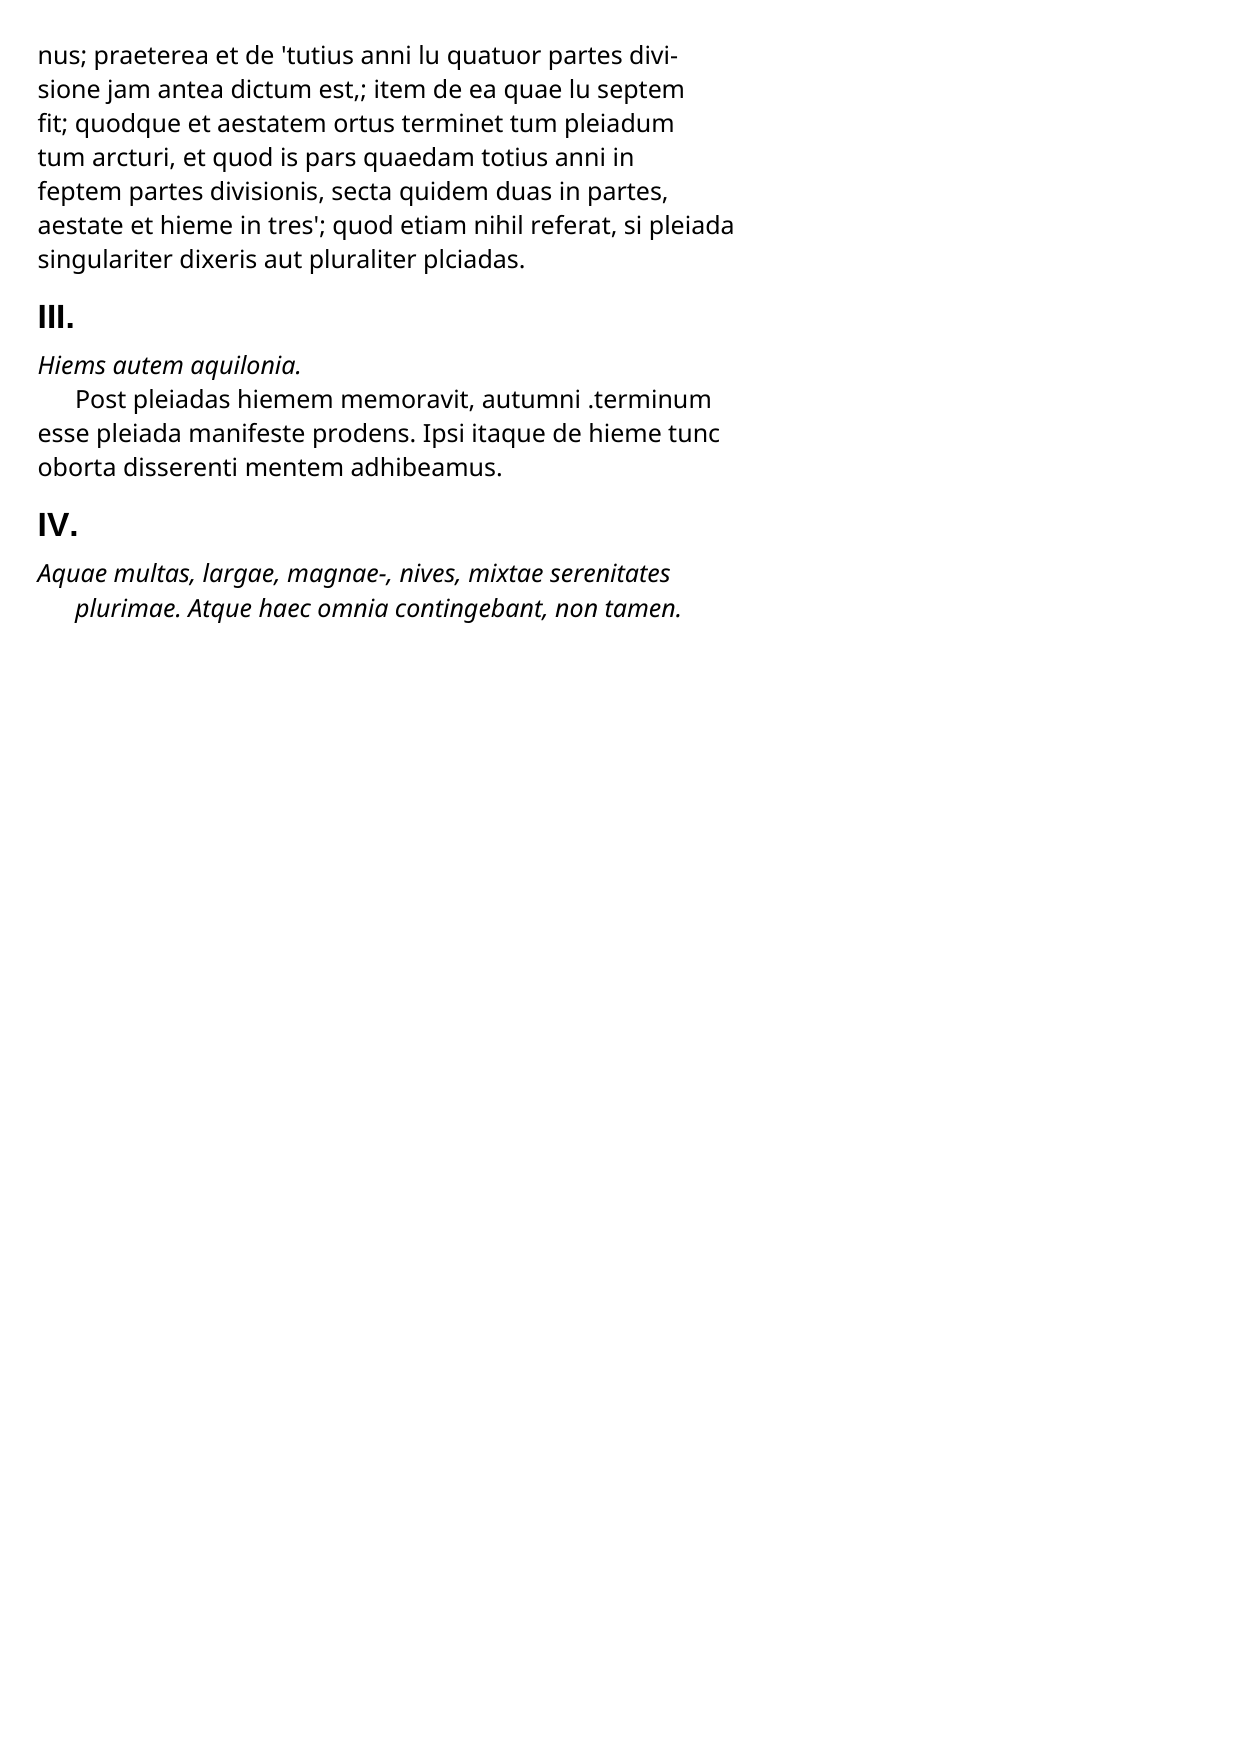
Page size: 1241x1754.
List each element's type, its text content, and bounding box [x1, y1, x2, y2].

text Post pleiadas hiemem memoravit, autumni .terminum esse pleiada manifeste prodens. Ipsi itaque de hieme tunc oborta disserenti mentem adhibeamus. [37, 382, 1203, 484]
subtitle IV. [37, 505, 1203, 544]
subtitle III. [37, 297, 1203, 335]
text Aquae multas, largae, magnae-, nives, mixtae serenitates plurimae. Atque haec omnia contingebant, non tamen. [37, 556, 1203, 624]
text nus; praeterea et de 'tutius anni lu quatuor partes divi- sione jam antea dictum est,; item de ea quae lu septem fit; quodque et aestatem ortus terminet tum pleiadum tum arcturi, et quod is pars quaedam totius anni in feptem partes divisionis, secta quidem duas in partes, aestate et hieme in tres'; quod etiam nihil referat, si pleiada singulariter dixeris aut pluraliter plciadas. [37, 37, 1203, 276]
text Hiems autem aquilonia. [37, 348, 1203, 382]
